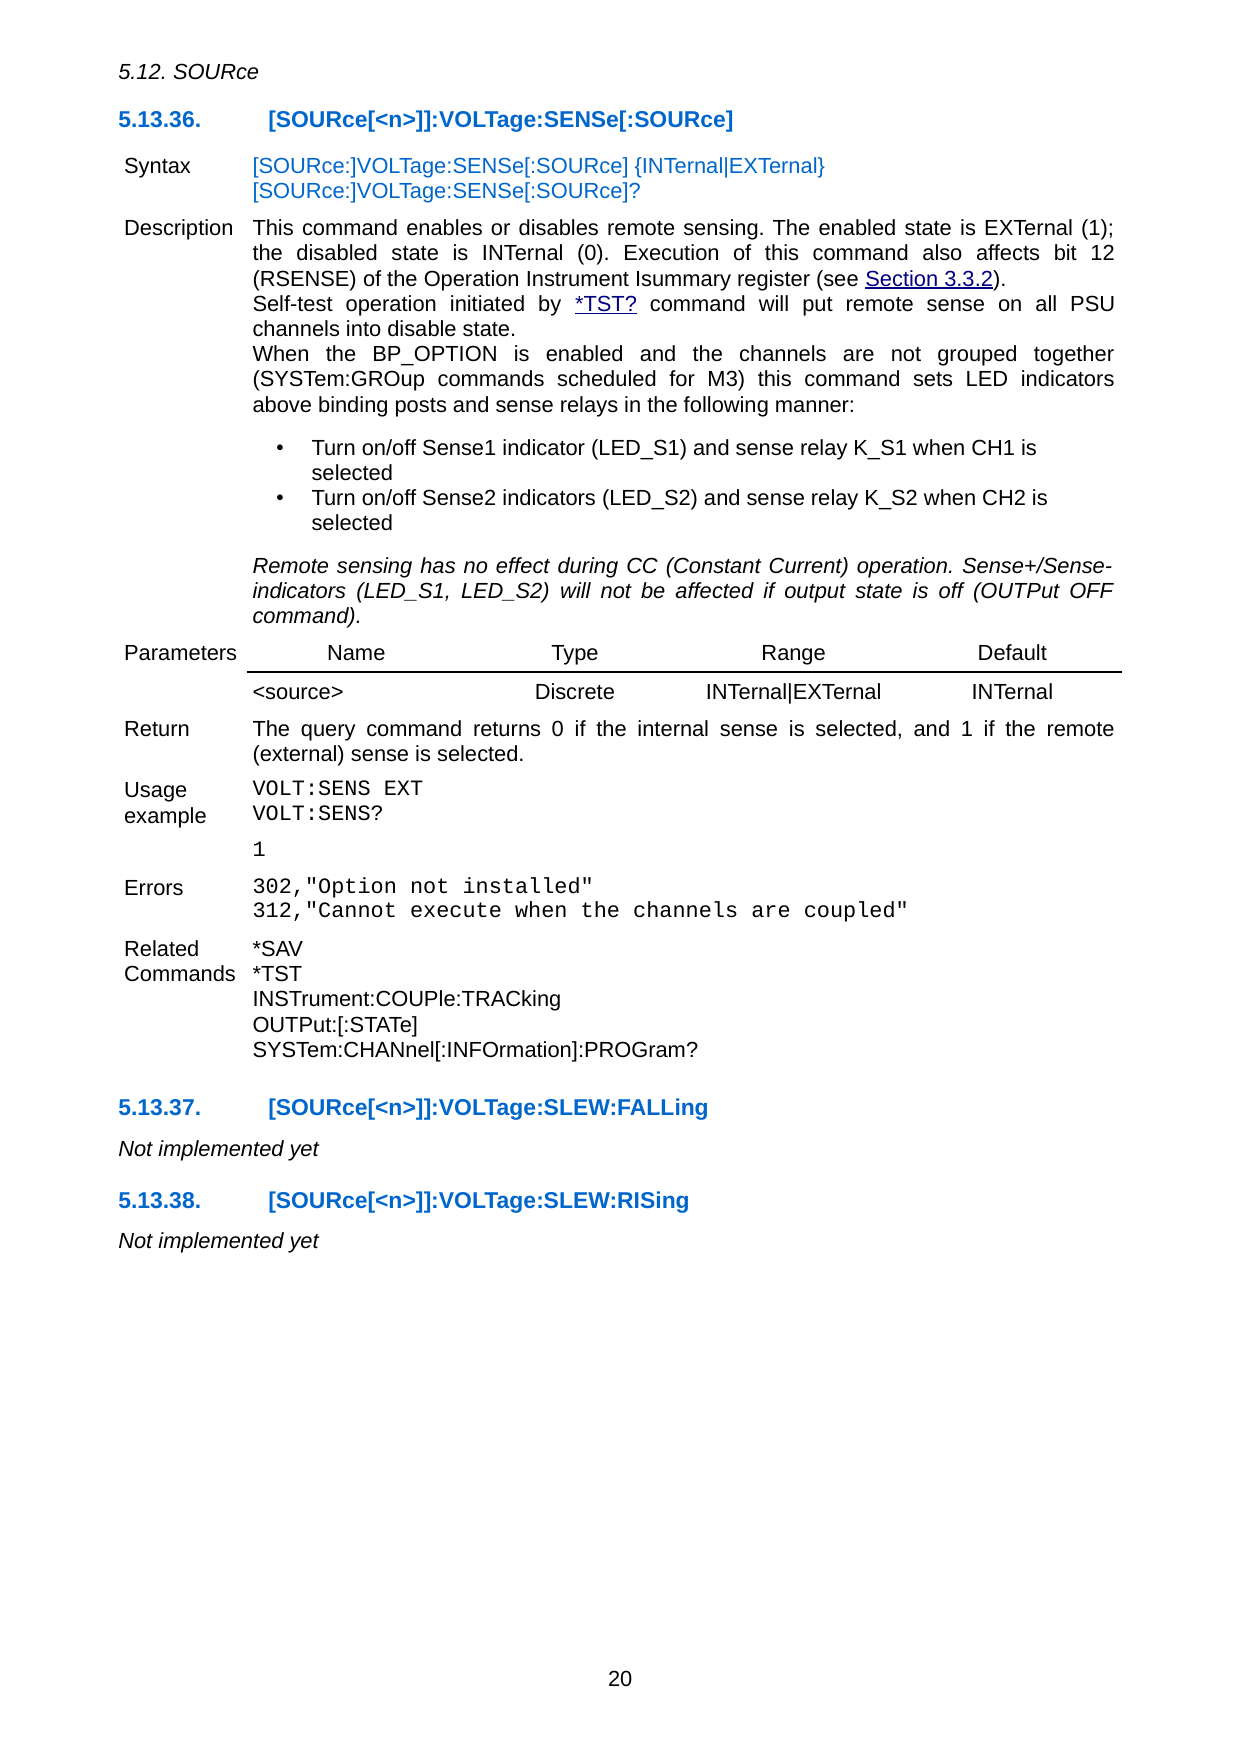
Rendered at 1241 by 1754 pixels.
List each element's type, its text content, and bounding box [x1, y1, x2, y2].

table_cell <source> [247, 673, 465, 710]
table_cell Type [465, 634, 684, 671]
table_cell Parameters [118, 634, 247, 710]
table_cell Default [903, 634, 1122, 671]
table_cell The query command returns 0 if the internal sense is selected, and 1 if the remote (external) sense is selected. [247, 710, 1122, 772]
table_cell Errors [118, 869, 247, 930]
table_cell INTernal [903, 673, 1122, 710]
table_cell Name [247, 634, 465, 671]
table_cell Usage example [118, 772, 247, 869]
table_cell Range [684, 634, 903, 671]
text Not implemented yet [118, 1135, 1122, 1161]
table_cell Return [118, 710, 247, 772]
table_cell Description [118, 209, 247, 634]
subtitle [SOURce[<n>]]:VOLTage:SLEW:RISing [118, 1187, 1122, 1213]
subtitle [SOURce[<n>]]:VOLTage:SLEW:FALLing [118, 1094, 1122, 1121]
subtitle [SOURce[<n>]]:VOLTage:SENSe[:SOURce] [118, 106, 1122, 133]
table_cell This command enables or disables remote sensing. The enabled state is EXTernal (1); the disabled state is INTernal (0). Execution of this command also affects bit 12 (RSENSE) of the Operation Instrument Isummary register (see Section 3.3.2). Self-test operation initiated by *TST? command will put remote sense on all PSU channels into disable state. When the BP_OPTION is enabled and the channels are not grouped together (SYSTem:GROup commands scheduled for M3) this command sets LED indicators above binding posts and sense relays in the following manner: Turn on/off Sense1 indicator (LED_S1) and sense relay K_S1 when CH1 is selected Turn on/off Sense2 indicators (LED_S2) and sense relay K_S2 when CH2 is selected Remote sensing has no effect during CC (Constant Current) operation. Sense+/Sense- indicators (LED_S1, LED_S2) will not be affected if output state is off (OUTPut OFF command). [247, 209, 1122, 634]
table_header [SOURce:]VOLTage:SENSe[:SOURce] {INTernal|EXTernal} [SOURce:]VOLTage:SENSe[:SOURce]? [247, 148, 1122, 209]
table_cell *SAV *TST INSTrument:COUPle:TRACking OUTPut:[:STATe] SYSTem:CHANnel[:INFOrmation]:PROGram? [247, 930, 1122, 1068]
table_cell Discrete [465, 673, 684, 710]
table_cell 302,"Option not installed" 312,"Cannot execute when the channels are coupled" [247, 869, 1122, 930]
table_cell Related Commands [118, 930, 247, 1068]
table_cell VOLT:SENS EXT VOLT:SENS? 1 [247, 772, 1122, 869]
text Not implemented yet [118, 1228, 1122, 1253]
table_header Syntax [118, 148, 247, 209]
table_cell INTernal|EXTernal [684, 673, 903, 710]
